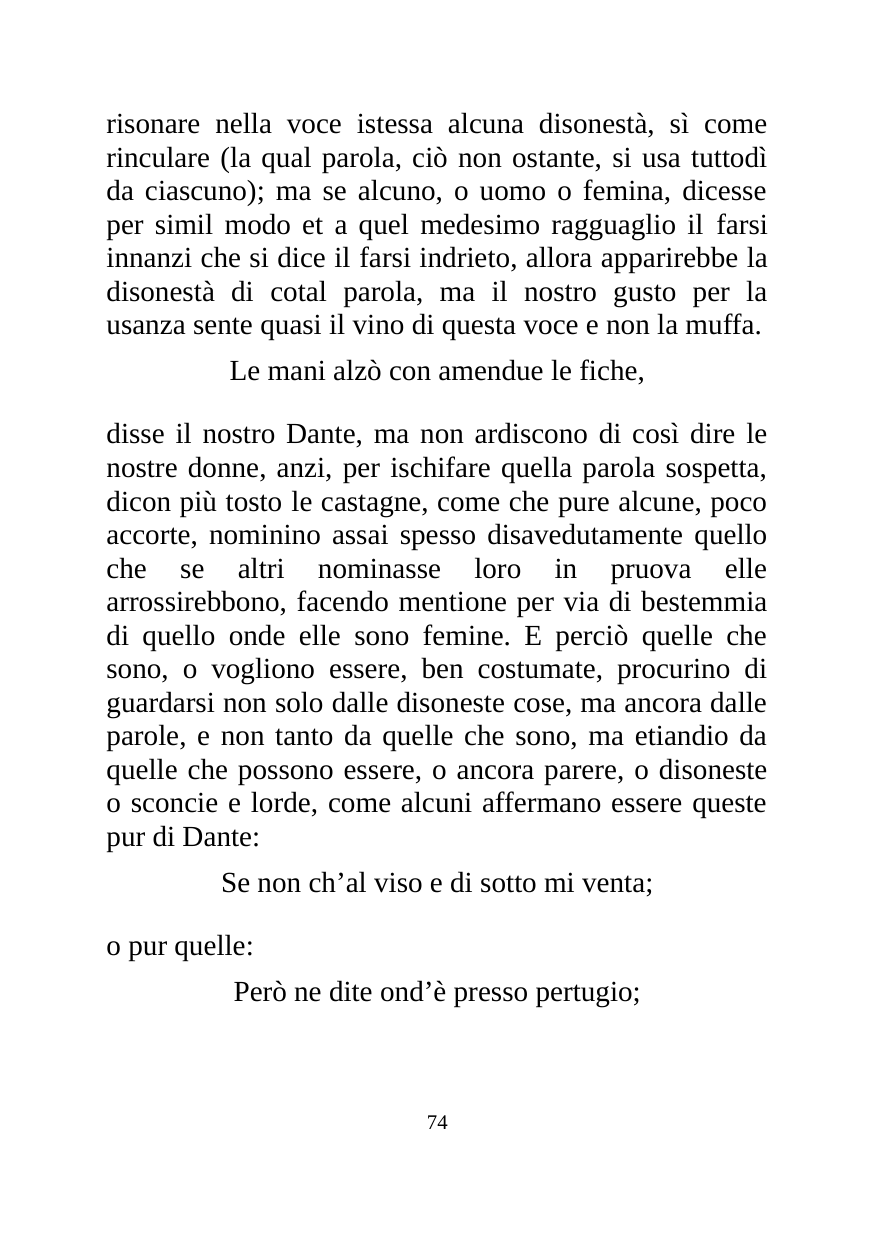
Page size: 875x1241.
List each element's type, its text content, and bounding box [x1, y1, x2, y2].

text disse il nostro Dante, ma non ardiscono di così dire le nostre donne, anzi, per ischifare quella parola sospetta, dicon più tosto le castagne, come che pure alcune, poco accorte, nominino assai spesso disavedutamente quello che se altri nominasse loro in pruova elle arrossirebbono, facendo mentione per via di bestemmia di quello onde elle sono femine. E perciò quelle che sono, o vogliono essere, ben costumate, procurino di guardarsi non solo dalle disoneste cose, ma ancora dalle parole, e non tanto da quelle che sono, ma etiandio da quelle che possono essere, o ancora parere, o disoneste o sconcie e lorde, come alcuni affermano essere queste pur di Dante: [106, 417, 768, 853]
text Le mani alzò con amendue le fiche, [106, 353, 768, 387]
text Se non ch’al viso e di sotto mi venta; [106, 865, 768, 899]
text o pur quelle: [106, 928, 768, 962]
text Però ne dite ond’è presso pertugio; [106, 974, 768, 1041]
text risonare nella voce istessa alcuna disonestà, sì come rinculare (la qual parola, ciò non ostante, si usa tuttodì da ciascuno); ma se alcuno, o uomo o femina, dicesse per simil modo et a quel medesimo ragguaglio il farsi innanzi che si dice il farsi indrieto, allora apparirebbe la disonestà di cotal parola, ma il nostro gusto per la usanza sente quasi il vino di questa voce e non la muffa. [106, 106, 768, 341]
